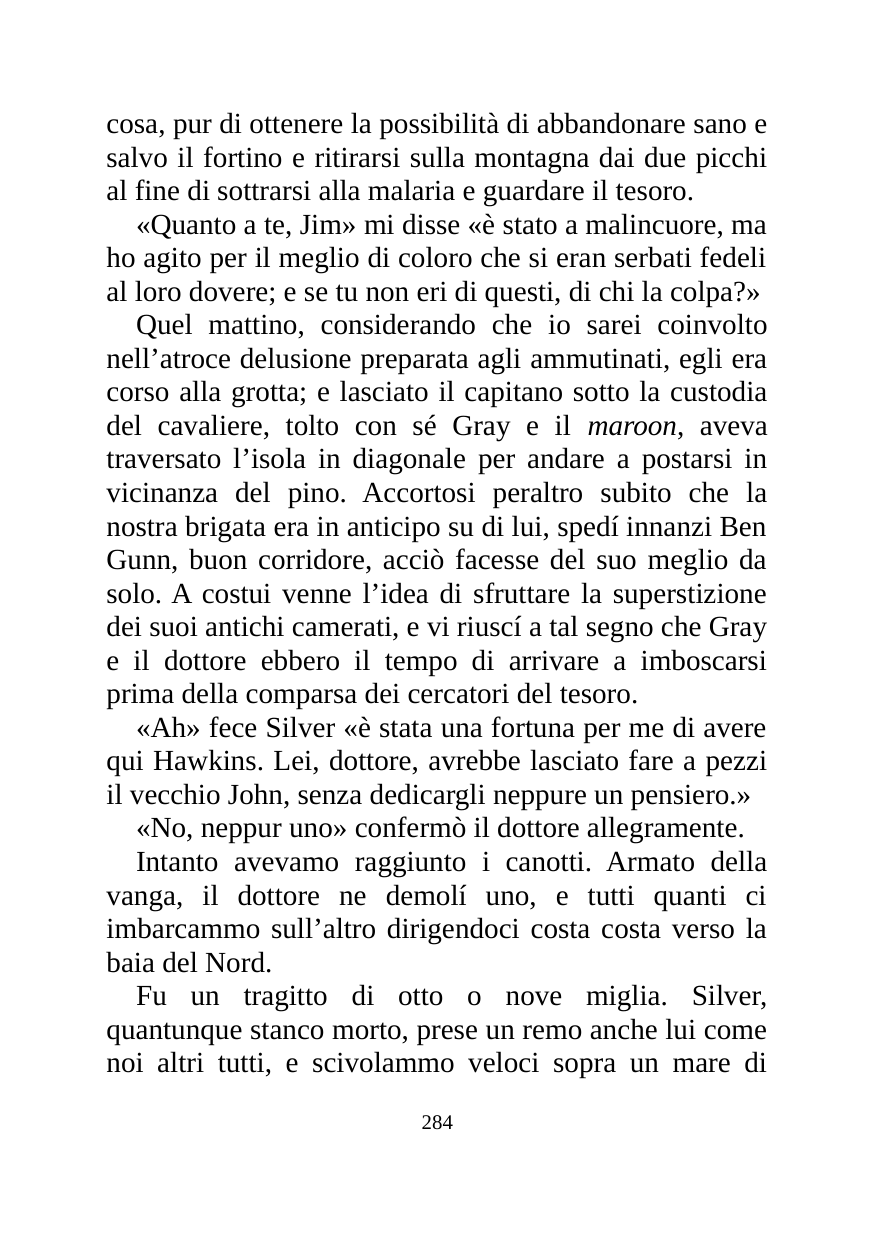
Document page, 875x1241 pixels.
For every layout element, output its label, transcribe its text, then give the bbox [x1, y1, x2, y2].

text «Ah» fece Silver «è stata una fortuna per me di avere qui Hawkins. Lei, dottore, avrebbe lasciato fare a pezzi il vecchio John, senza dedicargli neppure un pensiero.» [106, 710, 768, 811]
text Quel mattino, considerando che io sarei coinvolto nell’atroce delusione preparata agli ammutinati, egli era corso alla grotta; e lasciato il capitano sotto la custodia del cavaliere, tolto con sé Gray e il maroon, aveva traversato l’isola in diagonale per andare a postarsi in vicinanza del pino. Accortosi peraltro subito che la nostra brigata era in anticipo su di lui, spedí innanzi Ben Gunn, buon corridore, acciò facesse del suo meglio da solo. A costui venne l’idea di sfruttare la superstizione dei suoi antichi camerati, e vi riuscí a tal segno che Gray e il dottore ebbero il tempo di arrivare a imboscarsi prima della comparsa dei cercatori del tesoro. [106, 307, 768, 710]
text «Quanto a te, Jim» mi disse «è stato a malincuore, ma ho agito per il meglio di coloro che si eran serbati fedeli al loro dovere; e se tu non eri di questi, di chi la colpa?» [106, 207, 768, 307]
text «No, neppur uno» confermò il dottore allegramente. [106, 811, 768, 844]
text Intanto avevamo raggiunto i canotti. Armato della vanga, il dottore ne demolí uno, e tutti quanti ci imbarcammo sull’altro dirigendoci costa costa verso la baia del Nord. [106, 844, 768, 978]
text cosa, pur di ottenere la possibilità di abbandonare sano e salvo il fortino e ritirarsi sulla montagna dai due picchi al fine di sottrarsi alla malaria e guardare il tesoro. [106, 106, 768, 207]
text Fu un tragitto di otto o nove miglia. Silver, quantunque stanco morto, prese un remo anche lui come noi altri tutti, e scivolammo veloci sopra un mare di [106, 978, 768, 1079]
